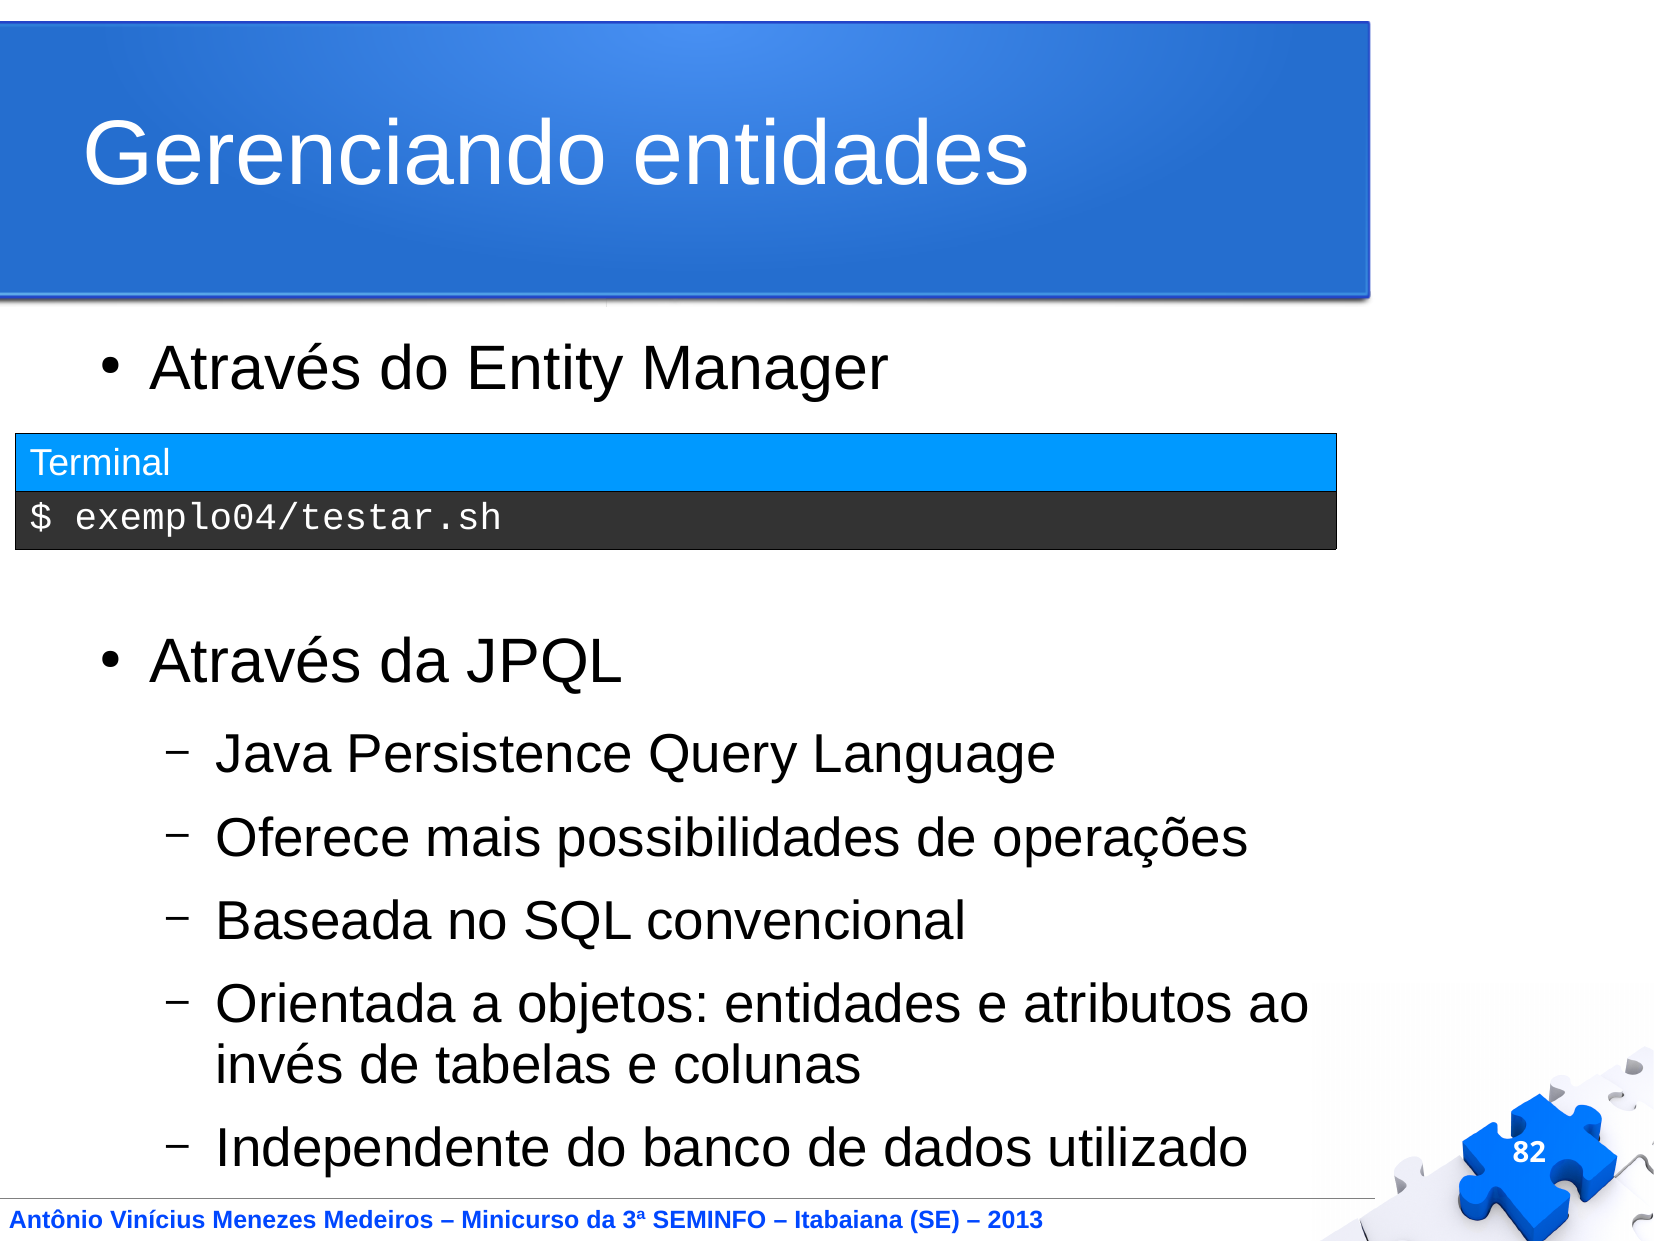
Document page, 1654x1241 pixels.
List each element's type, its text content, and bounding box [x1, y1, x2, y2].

picture [1311, 983, 1654, 1241]
table_cell $ exemplo04/testar.sh [16, 492, 1336, 549]
table_header Terminal [16, 434, 1336, 491]
title Gerenciando entidades [82, 49, 1323, 257]
list Através do Entity Manager Através da JPQL Java Persistence Query Language Oferece mais possibilidades de operações Baseada no SQL convencional Orientada a objetos: entidades e atributos ao invés de tabelas e colunas Independente do banco de dados utilizado [82, 332, 1356, 1182]
picture [0, 21, 1375, 307]
